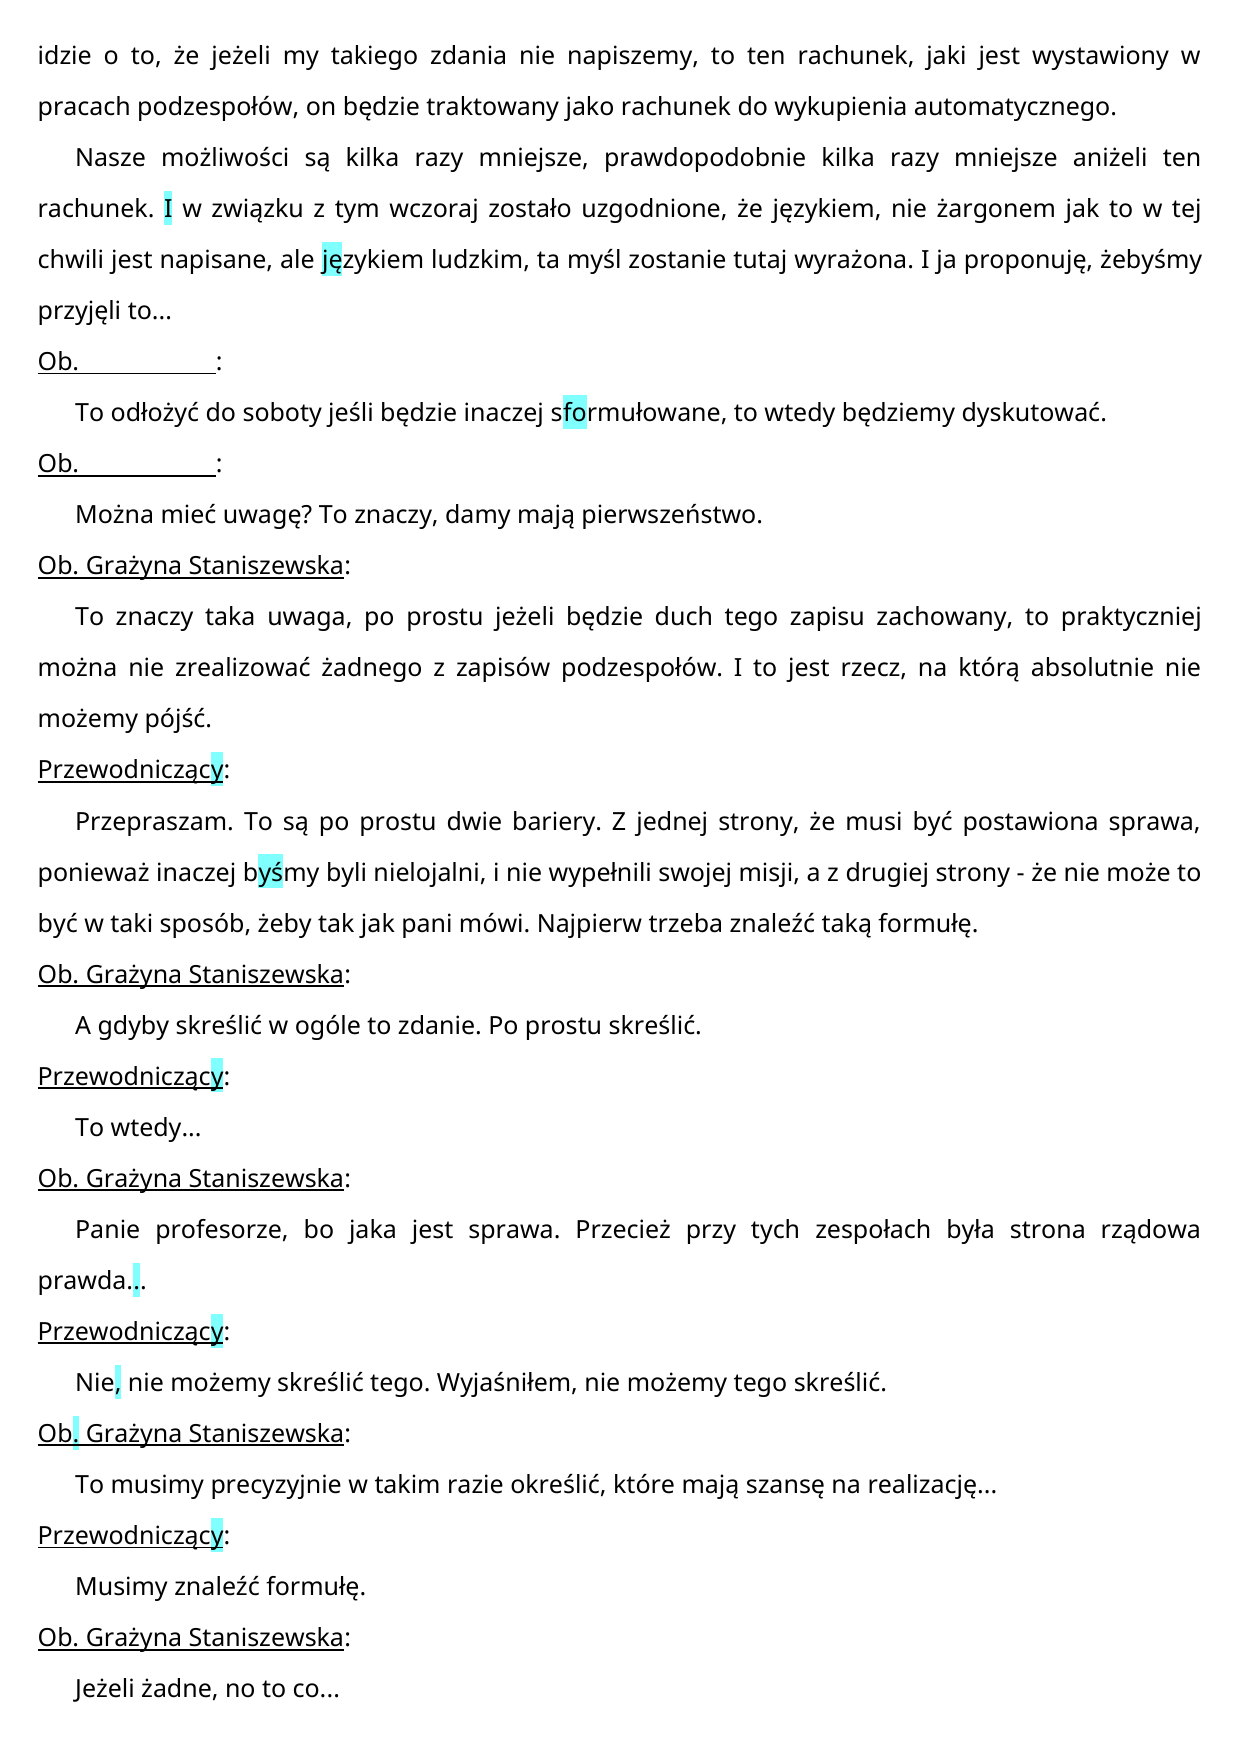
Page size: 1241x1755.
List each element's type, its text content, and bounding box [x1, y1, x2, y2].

text Ob. Grażyna Staniszewska: [37, 1620, 1203, 1654]
text Przewodniczący: [37, 1518, 1203, 1552]
text To musimy precyzyjnie w takim razie określić, które mają szansę na realizację... [37, 1467, 1203, 1501]
text To znaczy taka uwaga, po prostu jeżeli będzie duch tego zapisu zachowany, to praktyczniej można nie zrealizować żadnego z zapisów podzespołów. I to jest rzecz, na którą absolutnie nie możemy pójść. [37, 599, 1203, 735]
text idzie o to, że jeżeli my takiego zdania nie napiszemy, to ten rachunek, jaki jest wystawiony w pracach podzespołów, on będzie traktowany jako rachunek do wykupienia automatycznego. [37, 37, 1203, 123]
text Jeżeli żadne, no to co... [37, 1671, 1203, 1705]
text Ob. Grażyna Staniszewska: [37, 1160, 1203, 1194]
text Przepraszam. To są po prostu dwie bariery. Z jednej strony, że musi być postawiona sprawa, ponieważ inaczej byśmy byli nielojalni, i nie wypełnili swojej misji, a z drugiej strony - że nie może to być w taki sposób, żeby tak jak pani mówi. Najpierw trzeba znaleźć taką formułę. [37, 803, 1203, 939]
text A gdyby skreślić w ogóle to zdanie. Po prostu skreślić. [37, 1007, 1203, 1041]
text Ob. Grażyna Staniszewska: [37, 1416, 1203, 1450]
text Przewodniczący: [37, 752, 1203, 786]
text Panie profesorze, bo jaka jest sprawa. Przecież przy tych zespołach była strona rządowa prawda... [37, 1211, 1203, 1297]
text Nie, nie możemy skreślić tego. Wyjaśniłem, nie możemy tego skreślić. [37, 1364, 1203, 1399]
text To odłożyć do soboty jeśli będzie inaczej sformułowane, to wtedy będziemy dyskutować. [37, 395, 1203, 429]
text Można mieć uwagę? To znaczy, damy mają pierwszeństwo. [37, 497, 1203, 531]
text Ob. Grażyna Staniszewska: [37, 956, 1203, 990]
text Przewodniczący: [37, 1313, 1203, 1348]
text Nasze możliwości są kilka razy mniejsze, prawdopodobnie kilka razy mniejsze aniżeli ten rachunek. I w związku z tym wczoraj zostało uzgodnione, że językiem, nie żargonem jak to w tej chwili jest napisane, ale językiem ludzkim, ta myśl zostanie tutaj wyrażona. I ja proponuję, żebyśmy przyjęli to... [37, 139, 1203, 327]
text To wtedy... [37, 1109, 1203, 1143]
text Musimy znaleźć formułę. [37, 1569, 1203, 1603]
text Ob. Grażyna Staniszewska: [37, 548, 1203, 582]
text Ob. : [37, 446, 1203, 480]
text Przewodniczący: [37, 1058, 1203, 1092]
text Ob. : [37, 344, 1203, 378]
